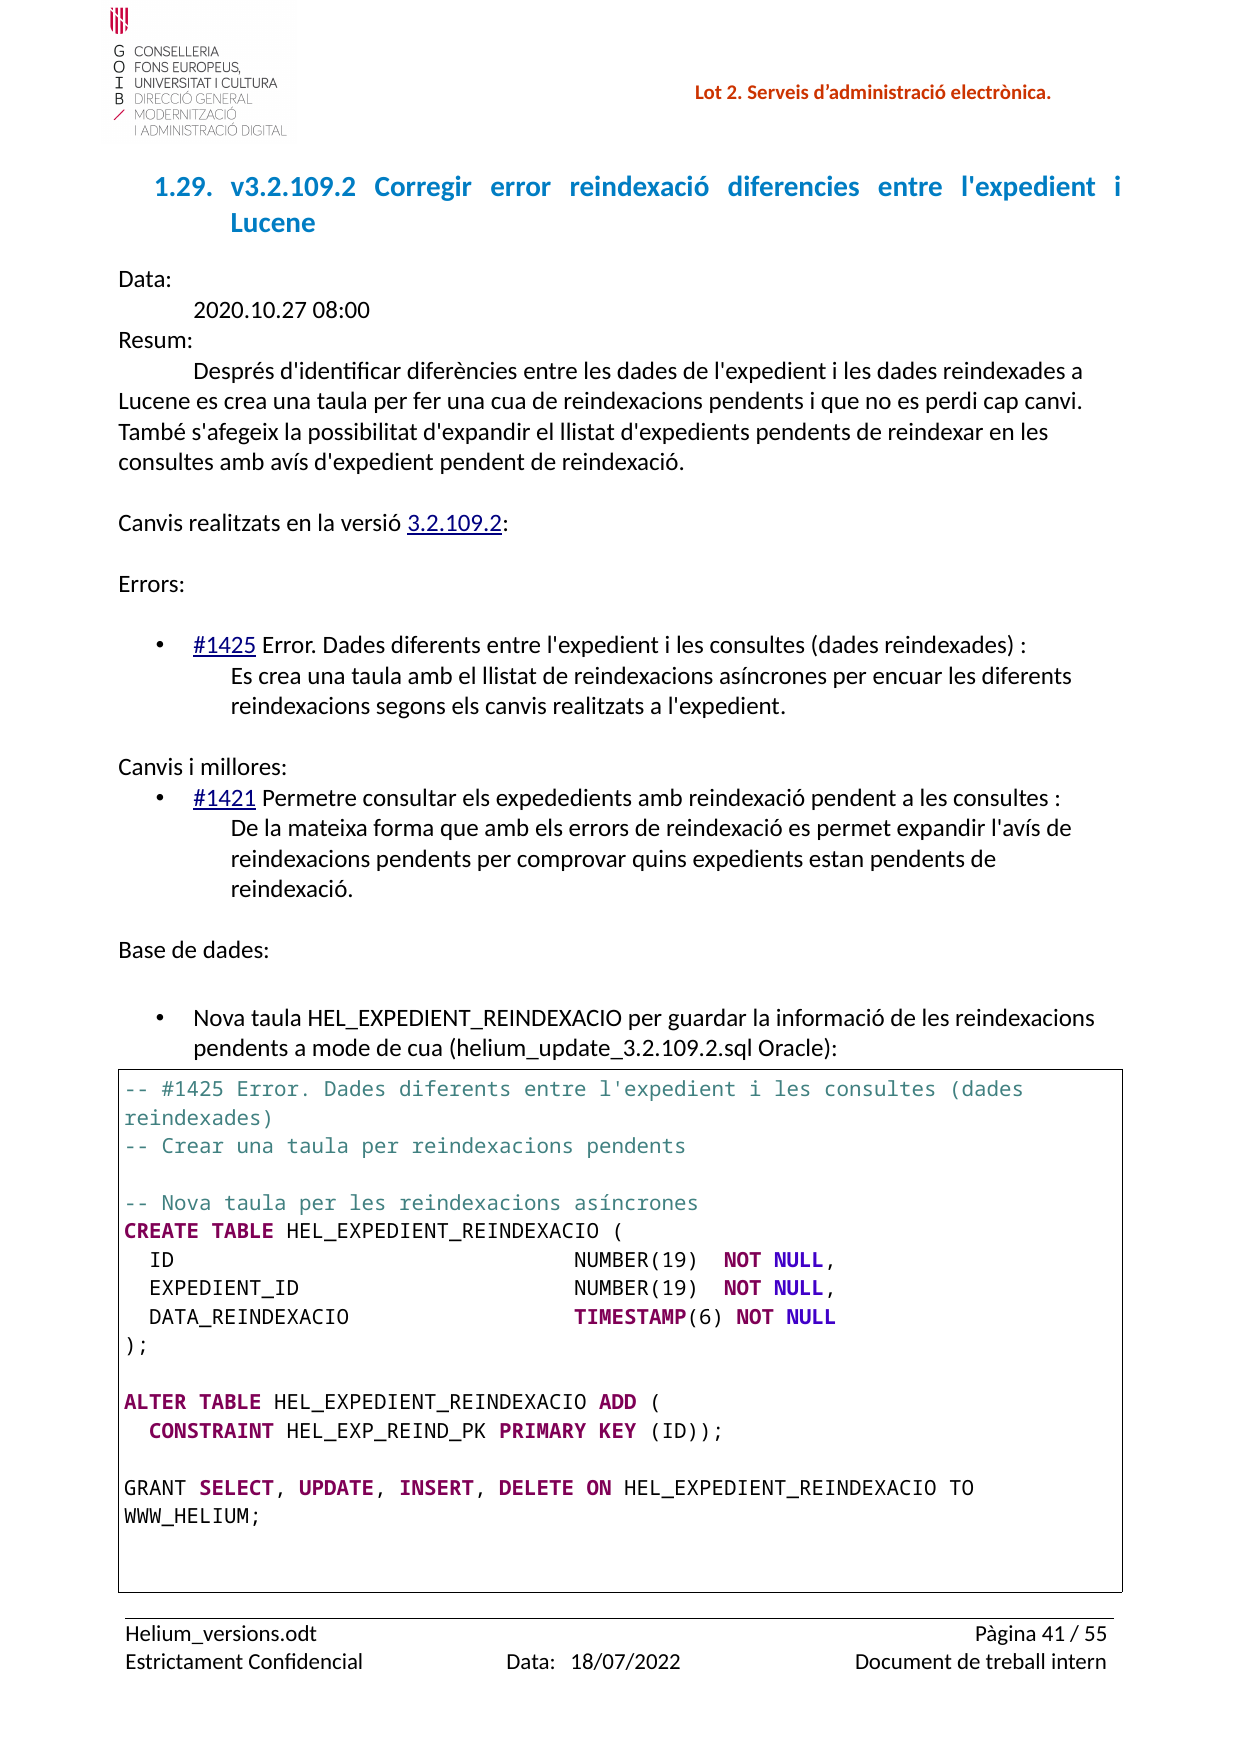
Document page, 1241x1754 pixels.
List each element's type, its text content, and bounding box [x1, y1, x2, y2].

text Resum: [118, 324, 1122, 355]
list Es crea una taula amb el llistat de reindexacions asíncrones per encuar les diferents reindexacions segons els canvis realitzats a l'expedient. [193, 660, 1122, 721]
subtitle v3.2.109.2 Corregir error reindexació diferencies entre l'expedient i Lucene [153, 168, 1122, 239]
text Canvis realitzats en la versió 3.2.109.2: [118, 507, 1122, 538]
text Canvis i millores: [118, 752, 1122, 782]
table_header -- #1425 Error. Dades diferents entre l'expedient i les consultes (dades reindexades) -- Crear una taula per reindexacions pendents -- Nova taula per les reindexacions asíncrones CREATE TABLE HEL_EXPEDIENT_REINDEXACIO ( ID NUMBER(19) NOT NULL, EXPEDIENT_ID NUMBER(19) NOT NULL, DATA_REINDEXACIO TIMESTAMP(6) NOT NULL ); ALTER TABLE HEL_EXPEDIENT_REINDEXACIO ADD ( CONSTRAINT HEL_EXP_REIND_PK PRIMARY KEY (ID)); GRANT SELECT, UPDATE, INSERT, DELETE ON HEL_EXPEDIENT_REINDEXACIO TO WWW_HELIUM; [119, 1070, 1122, 1592]
text Base de dades: [118, 935, 1122, 965]
picture [100, 0, 297, 144]
text 2020.10.27 08:00 [118, 294, 1122, 324]
text Data: [118, 263, 1122, 294]
list #1421 Permetre consultar els expededients amb reindexació pendent a les consultes : [156, 782, 1122, 813]
list Nova taula HEL_EXPEDIENT_REINDEXACIO per guardar la informació de les reindexacions pendents a mode de cua (helium_update_3.2.109.2.sql Oracle): [156, 1002, 1122, 1063]
text Després d'identificar diferències entre les dades de l'expedient i les dades reindexades a Lucene es crea una taula per fer una cua de reindexacions pendents i que no es perdi cap canvi. També s'afegeix la possibilitat d'expandir el llistat d'expedients pendents de reindexar en les consultes amb avís d'expedient pendent de reindexació. [118, 355, 1122, 477]
text Errors: [118, 568, 1122, 599]
list De la mateixa forma que amb els errors de reindexació es permet expandir l'avís de reindexacions pendents per comprovar quins expedients estan pendents de reindexació. [193, 813, 1122, 904]
list #1425 Error. Dades diferents entre l'expedient i les consultes (dades reindexades) : [156, 629, 1122, 660]
